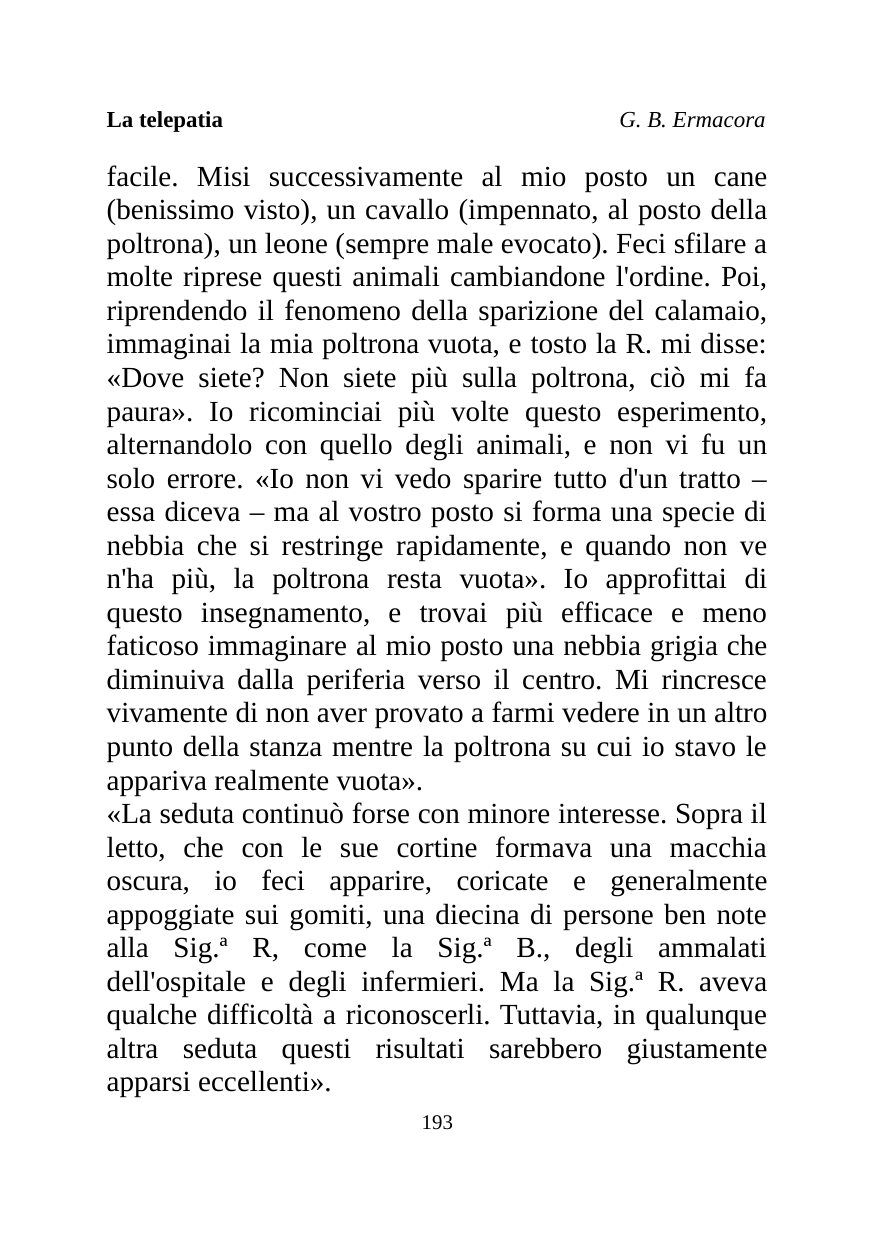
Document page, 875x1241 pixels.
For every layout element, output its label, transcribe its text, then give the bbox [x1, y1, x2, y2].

text facile. Misi successivamente al mio posto un cane (benissimo visto), un cavallo (impennato, al posto della poltrona), un leone (sempre male evocato). Feci sfilare a molte riprese questi animali cambiandone l'ordine. Poi, riprendendo il fenomeno della sparizione del calamaio, immaginai la mia poltrona vuota, e tosto la R. mi disse: «Dove siete? Non siete più sulla poltrona, ciò mi fa paura». Io ricominciai più volte questo esperimento, alternandolo con quello degli animali, e non vi fu un solo errore. «Io non vi vedo sparire tutto d'un tratto – essa diceva – ma al vostro posto si forma una specie di nebbia che si restringe rapidamente, e quando non ve n'ha più, la poltrona resta vuota». Io approfittai di questo insegnamento, e trovai più efficace e meno faticoso immaginare al mio posto una nebbia grigia che diminuiva dalla periferia verso il centro. Mi rincresce vivamente di non aver provato a farmi vedere in un altro punto della stanza mentre la poltrona su cui io stavo le appariva realmente vuota». [106, 159, 768, 796]
text «La seduta continuò forse con minore interesse. Sopra il letto, che con le sue cortine formava una macchia oscura, io feci apparire, coricate e generalmente appoggiate sui gomiti, una diecina di persone ben note alla Sig.ª R, come la Sig.ª B., degli ammalati dell'ospitale e degli infermieri. Ma la Sig.ª R. aveva qualche difficoltà a riconoscerli. Tuttavia, in qualunque altra seduta questi risultati sarebbero giustamente apparsi eccellenti». [106, 796, 768, 1098]
